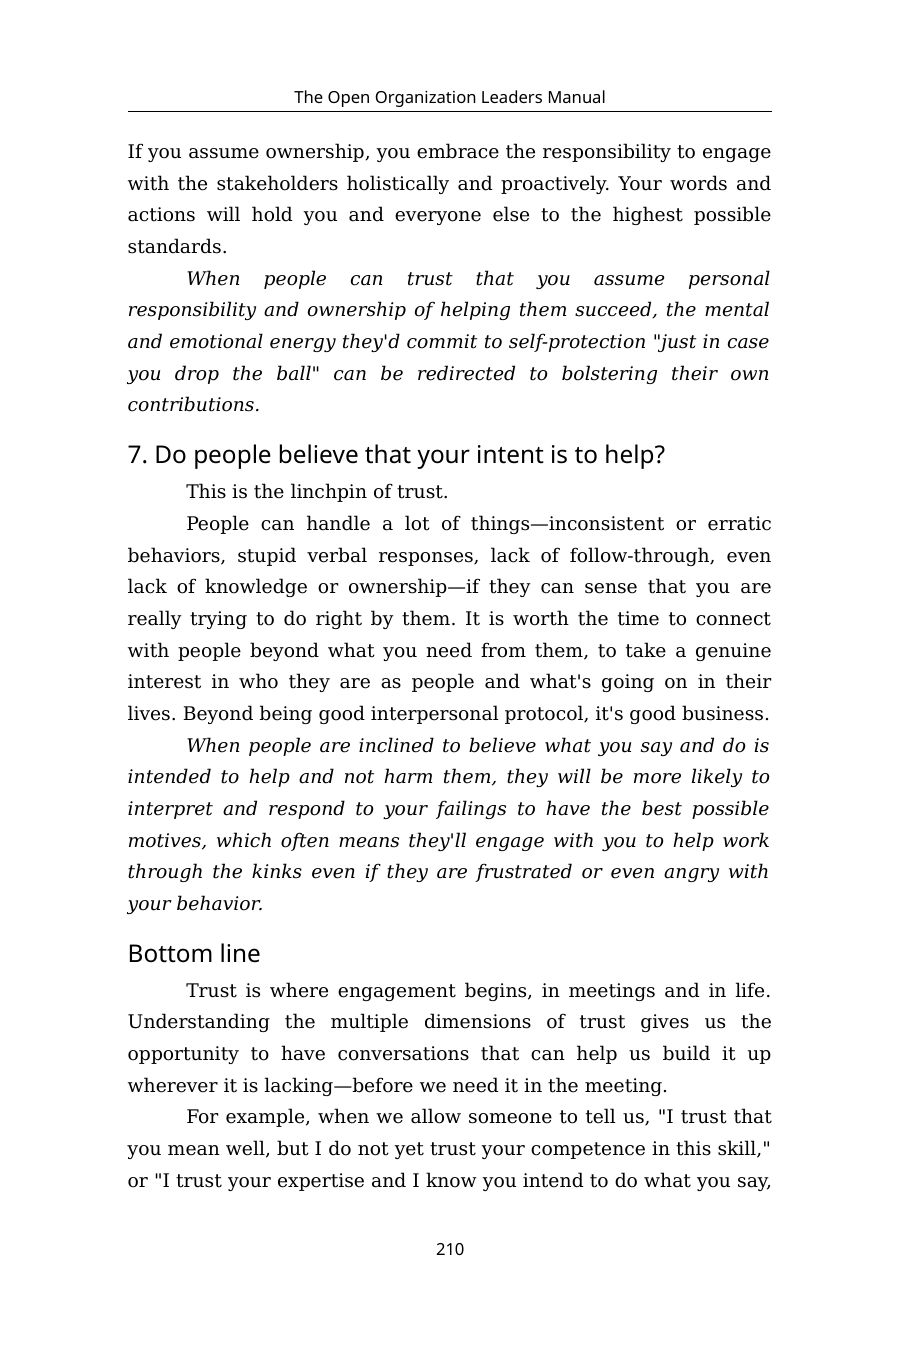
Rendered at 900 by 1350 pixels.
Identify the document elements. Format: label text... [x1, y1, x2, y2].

text When people are inclined to believe what you say and do is intended to help and not harm them, they will be more likely to interpret and respond to your failings to have the best possible motives, which often means they'll engage with you to help work through the kinks even if they are frustrated or even angry with your behavior. [127, 734, 772, 915]
text Trust is where engagement begins, in meetings and in life. Understanding the multiple dimensions of trust gives us the opportunity to have conversations that can help us build it up wherever it is lacking—before we need it in the meeting. [127, 980, 772, 1097]
text When people can trust that you assume personal responsibility and ownership of helping them succeed, the mental and emotional energy they'd commit to self-protection "just in case you drop the ball" can be redirected to bolstering their own contributions. [127, 268, 772, 416]
text This is the linchpin of trust. [127, 481, 772, 503]
text People can handle a lot of things—inconsistent or erratic behaviors, stupid verbal responses, lack of follow-through, even lack of knowledge or ownership—if they can sense that you are really trying to do right by them. It is worth the time to connect with people beyond what you need from them, to take a genuine interest in who they are as people and what's going on in their lives. Beyond being good interpersonal protocol, it's good business. [127, 513, 772, 725]
text If you assume ownership, you embrace the responsibility to engage with the stakeholders holistically and proactively. Your words and actions will hold you and everyone else to the highest possible standards. [127, 141, 772, 258]
subtitle 7. Do people believe that your intent is to help? [127, 441, 772, 469]
subtitle Bottom line [127, 939, 772, 968]
text For example, when we allow someone to tell us, "I trust that you mean well, but I do not yet trust your competence in this skill," or "I trust your expertise and I know you intend to do what you say, [127, 1106, 772, 1192]
